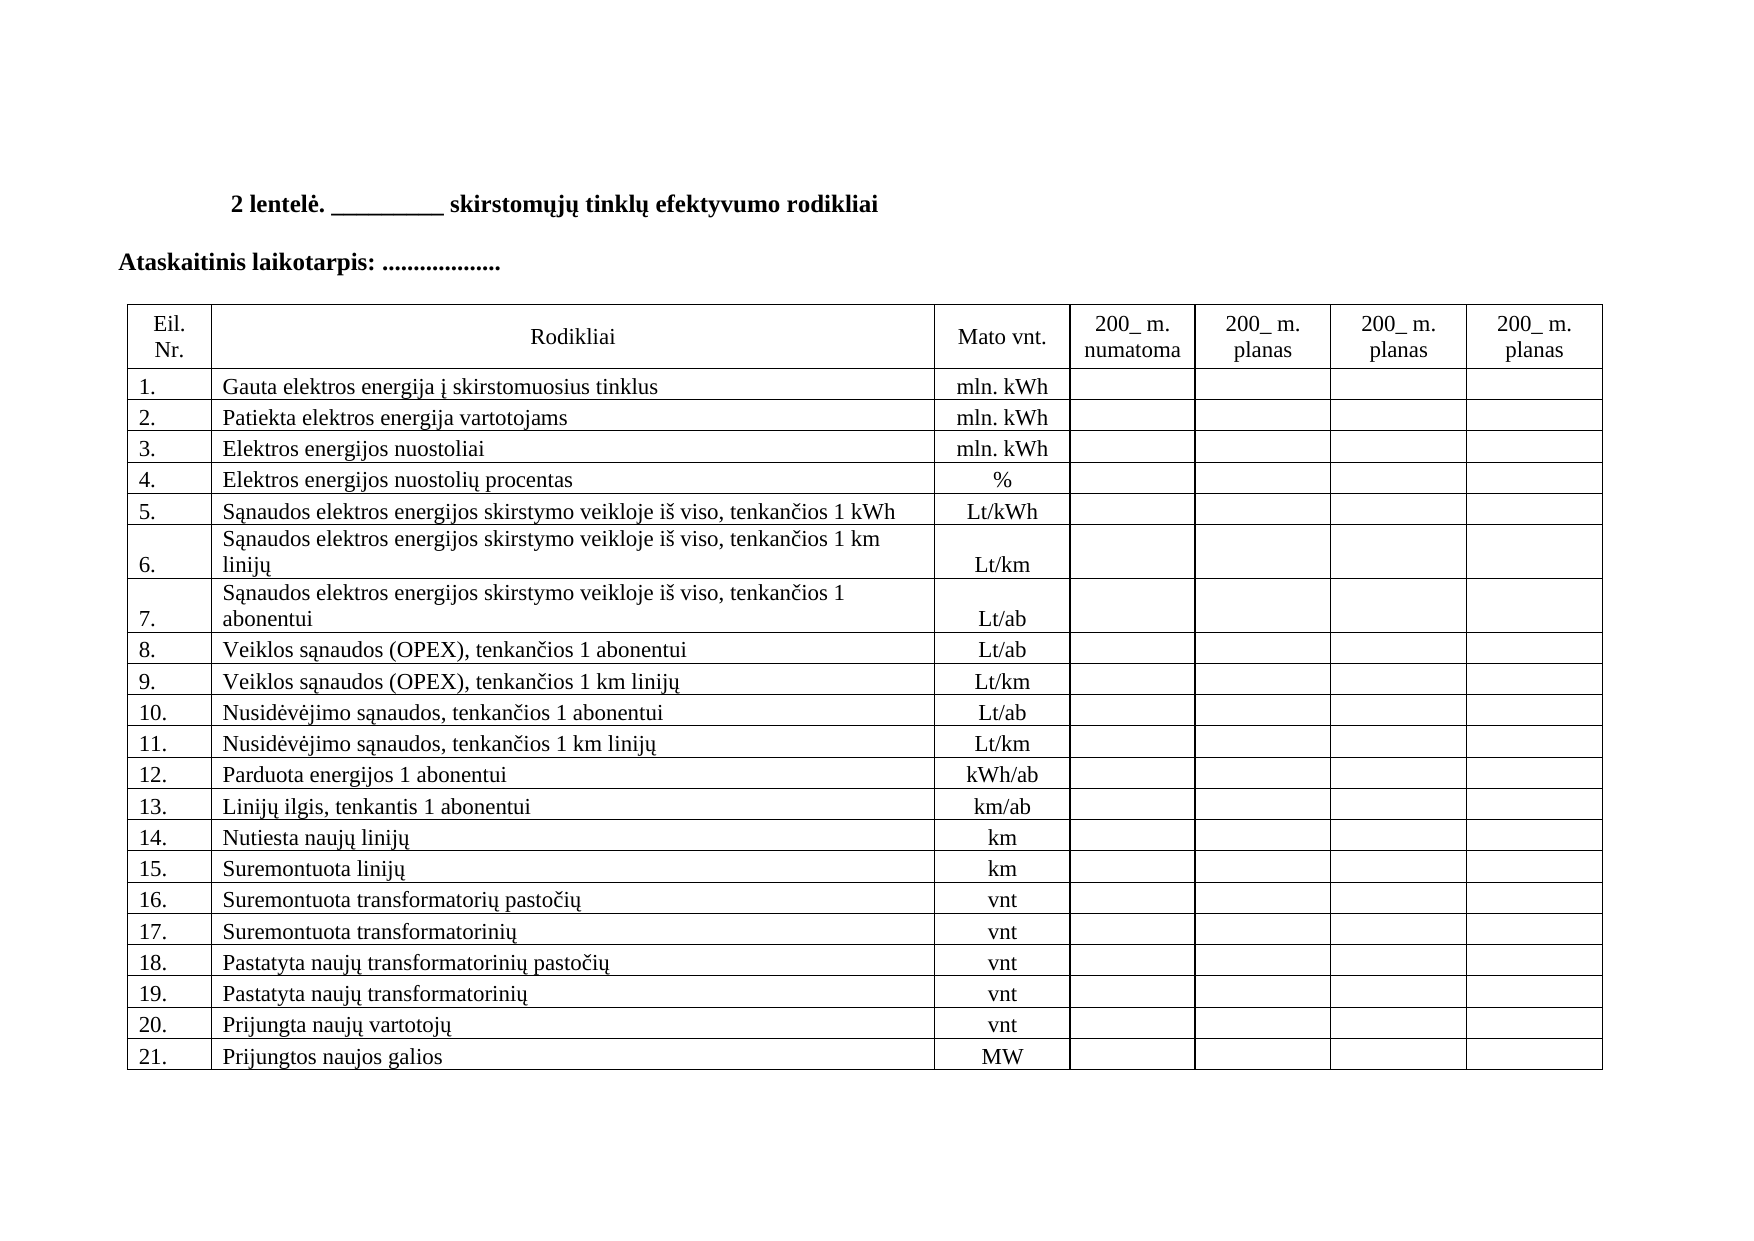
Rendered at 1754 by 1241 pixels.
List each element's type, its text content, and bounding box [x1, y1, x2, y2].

table_cell [1331, 1039, 1466, 1069]
table_header 200_ m. planas [1331, 305, 1466, 368]
table_cell [1196, 726, 1330, 757]
table_cell [1196, 695, 1330, 725]
table_cell [1196, 463, 1330, 493]
table_cell Elektros energijos nuostoliai [212, 431, 934, 462]
table_cell Parduota energijos 1 abonentui [212, 758, 934, 788]
table_cell [1196, 976, 1330, 1007]
table_cell [1071, 369, 1194, 399]
table_cell [1071, 695, 1194, 725]
table_cell Suremontuota linijų [212, 851, 934, 882]
table_cell 10. [128, 695, 211, 725]
table_cell Gauta elektros energija į skirstomuosius tinklus [212, 369, 934, 399]
table_cell [1071, 883, 1194, 913]
table_cell [1071, 976, 1194, 1007]
table_cell [1196, 883, 1330, 913]
table_cell mln. kWh [935, 369, 1069, 399]
table_cell 15. [128, 851, 211, 882]
table_cell [1331, 431, 1466, 462]
table_cell [1331, 1008, 1466, 1038]
table_cell [1467, 945, 1602, 975]
table_cell [1467, 914, 1602, 944]
table_cell 18. [128, 945, 211, 975]
table_cell km/ab [935, 789, 1069, 819]
table_cell mln. kWh [935, 400, 1069, 430]
table_cell Pastatyta naujų transformatorinių pastočių [212, 945, 934, 975]
table_cell vnt [935, 883, 1069, 913]
table_cell [1196, 1008, 1330, 1038]
table_cell Prijungtos naujos galios [212, 1039, 934, 1069]
table_cell [1196, 494, 1330, 524]
table_cell Sąnaudos elektros energijos skirstymo veikloje iš viso, tenkančios 1 kWh [212, 494, 934, 524]
table_cell 8. [128, 633, 211, 663]
text 2 lentelė. _________ skirstomųjų tinklų efektyvumo rodikliai [231, 189, 1636, 218]
table_cell [1467, 525, 1602, 578]
table_cell Patiekta elektros energija vartotojams [212, 400, 934, 430]
table_cell [1467, 695, 1602, 725]
table_cell [1196, 525, 1330, 578]
table_cell [1071, 494, 1194, 524]
table_cell Lt/km [935, 525, 1069, 578]
table_cell [1467, 494, 1602, 524]
table_cell 19. [128, 976, 211, 1007]
table_cell Nusidėvėjimo sąnaudos, tenkančios 1 abonentui [212, 695, 934, 725]
table_cell Suremontuota transformatorių pastočių [212, 883, 934, 913]
table_cell [1196, 1039, 1330, 1069]
table_cell Nusidėvėjimo sąnaudos, tenkančios 1 km linijų [212, 726, 934, 757]
table_cell [1467, 369, 1602, 399]
table_cell [1331, 579, 1466, 632]
table_cell [1467, 758, 1602, 788]
table_header Mato vnt. [935, 305, 1069, 368]
table_cell [1331, 695, 1466, 725]
table_cell [1467, 851, 1602, 882]
table_cell [1331, 369, 1466, 399]
table_cell [1196, 789, 1330, 819]
table_cell kWh/ab [935, 758, 1069, 788]
table_cell [1071, 525, 1194, 578]
table_header 200_ m. planas [1467, 305, 1602, 368]
table_cell 21. [128, 1039, 211, 1069]
table_cell Lt/km [935, 726, 1069, 757]
table_cell [1196, 400, 1330, 430]
table_cell [1071, 945, 1194, 975]
table_header Rodikliai [212, 305, 934, 368]
table_cell [1331, 883, 1466, 913]
table_cell [1331, 664, 1466, 694]
table_cell km [935, 851, 1069, 882]
table_cell [1467, 883, 1602, 913]
table_cell [1331, 976, 1466, 1007]
table_cell [1331, 463, 1466, 493]
table_cell 1. [128, 369, 211, 399]
table_cell [1071, 463, 1194, 493]
table_cell [1467, 664, 1602, 694]
table_cell Lt/kWh [935, 494, 1069, 524]
table_cell mln. kWh [935, 431, 1069, 462]
table_cell Lt/ab [935, 579, 1069, 632]
table_cell [1331, 494, 1466, 524]
table_cell [1331, 789, 1466, 819]
table_cell [1467, 633, 1602, 663]
table_cell 7. [128, 579, 211, 632]
table_cell vnt [935, 1008, 1069, 1038]
table_cell % [935, 463, 1069, 493]
table_cell 17. [128, 914, 211, 944]
table_cell [1467, 976, 1602, 1007]
table_cell [1331, 400, 1466, 430]
table_cell [1071, 1008, 1194, 1038]
table_cell km [935, 820, 1069, 850]
table_cell vnt [935, 945, 1069, 975]
table_header 200_ m. planas [1196, 305, 1330, 368]
table_cell [1196, 579, 1330, 632]
table_cell [1071, 633, 1194, 663]
text Ataskaitinis laikotarpis: ................... [118, 247, 1636, 276]
table_cell Lt/ab [935, 695, 1069, 725]
table_cell [1467, 820, 1602, 850]
table_cell [1467, 431, 1602, 462]
table_cell [1071, 431, 1194, 462]
table_header Eil. Nr. [128, 305, 211, 368]
table_cell [1196, 664, 1330, 694]
table_cell 14. [128, 820, 211, 850]
table_cell Nutiesta naujų linijų [212, 820, 934, 850]
table_cell [1071, 758, 1194, 788]
table_cell MW [935, 1039, 1069, 1069]
table_cell Lt/km [935, 664, 1069, 694]
table_cell [1331, 945, 1466, 975]
table_cell 3. [128, 431, 211, 462]
table_cell [1467, 1039, 1602, 1069]
table_cell Veiklos sąnaudos (OPEX), tenkančios 1 km linijų [212, 664, 934, 694]
table_cell [1071, 400, 1194, 430]
table_cell Linijų ilgis, tenkantis 1 abonentui [212, 789, 934, 819]
table_cell [1071, 914, 1194, 944]
table_cell Sąnaudos elektros energijos skirstymo veikloje iš viso, tenkančios 1 km linijų [212, 525, 934, 578]
table_cell [1071, 789, 1194, 819]
table_cell 16. [128, 883, 211, 913]
table_cell Elektros energijos nuostolių procentas [212, 463, 934, 493]
table_cell [1071, 1039, 1194, 1069]
table_cell 5. [128, 494, 211, 524]
table_cell Lt/ab [935, 633, 1069, 663]
table_cell [1331, 525, 1466, 578]
table_cell [1331, 758, 1466, 788]
table_cell [1071, 664, 1194, 694]
table_cell [1196, 758, 1330, 788]
table_cell 4. [128, 463, 211, 493]
table_cell [1467, 726, 1602, 757]
table_cell 6. [128, 525, 211, 578]
table_cell [1331, 726, 1466, 757]
table_cell [1467, 1008, 1602, 1038]
table_cell Prijungta naujų vartotojų [212, 1008, 934, 1038]
table_cell Suremontuota transformatorinių [212, 914, 934, 944]
table_cell Veiklos sąnaudos (OPEX), tenkančios 1 abonentui [212, 633, 934, 663]
table_cell [1331, 820, 1466, 850]
table_cell 13. [128, 789, 211, 819]
table_cell [1331, 633, 1466, 663]
table_cell 20. [128, 1008, 211, 1038]
table_cell [1196, 914, 1330, 944]
table_cell [1331, 914, 1466, 944]
table_cell [1196, 369, 1330, 399]
table_cell 2. [128, 400, 211, 430]
table_cell vnt [935, 914, 1069, 944]
table_cell [1196, 431, 1330, 462]
table_cell [1467, 463, 1602, 493]
table_cell [1467, 789, 1602, 819]
table_cell vnt [935, 976, 1069, 1007]
table_cell Pastatyta naujų transformatorinių [212, 976, 934, 1007]
table_cell [1071, 820, 1194, 850]
table_cell [1331, 851, 1466, 882]
table_cell [1196, 945, 1330, 975]
table_header 200_ m. numatoma [1071, 305, 1194, 368]
table_cell [1071, 726, 1194, 757]
table_cell [1196, 820, 1330, 850]
table_cell [1467, 400, 1602, 430]
table_cell Sąnaudos elektros energijos skirstymo veikloje iš viso, tenkančios 1 abonentui [212, 579, 934, 632]
table_cell [1071, 579, 1194, 632]
table_cell 9. [128, 664, 211, 694]
table_cell [1467, 579, 1602, 632]
table_cell [1071, 851, 1194, 882]
table_cell 11. [128, 726, 211, 757]
table_cell [1196, 633, 1330, 663]
table_cell 12. [128, 758, 211, 788]
table_cell [1196, 851, 1330, 882]
